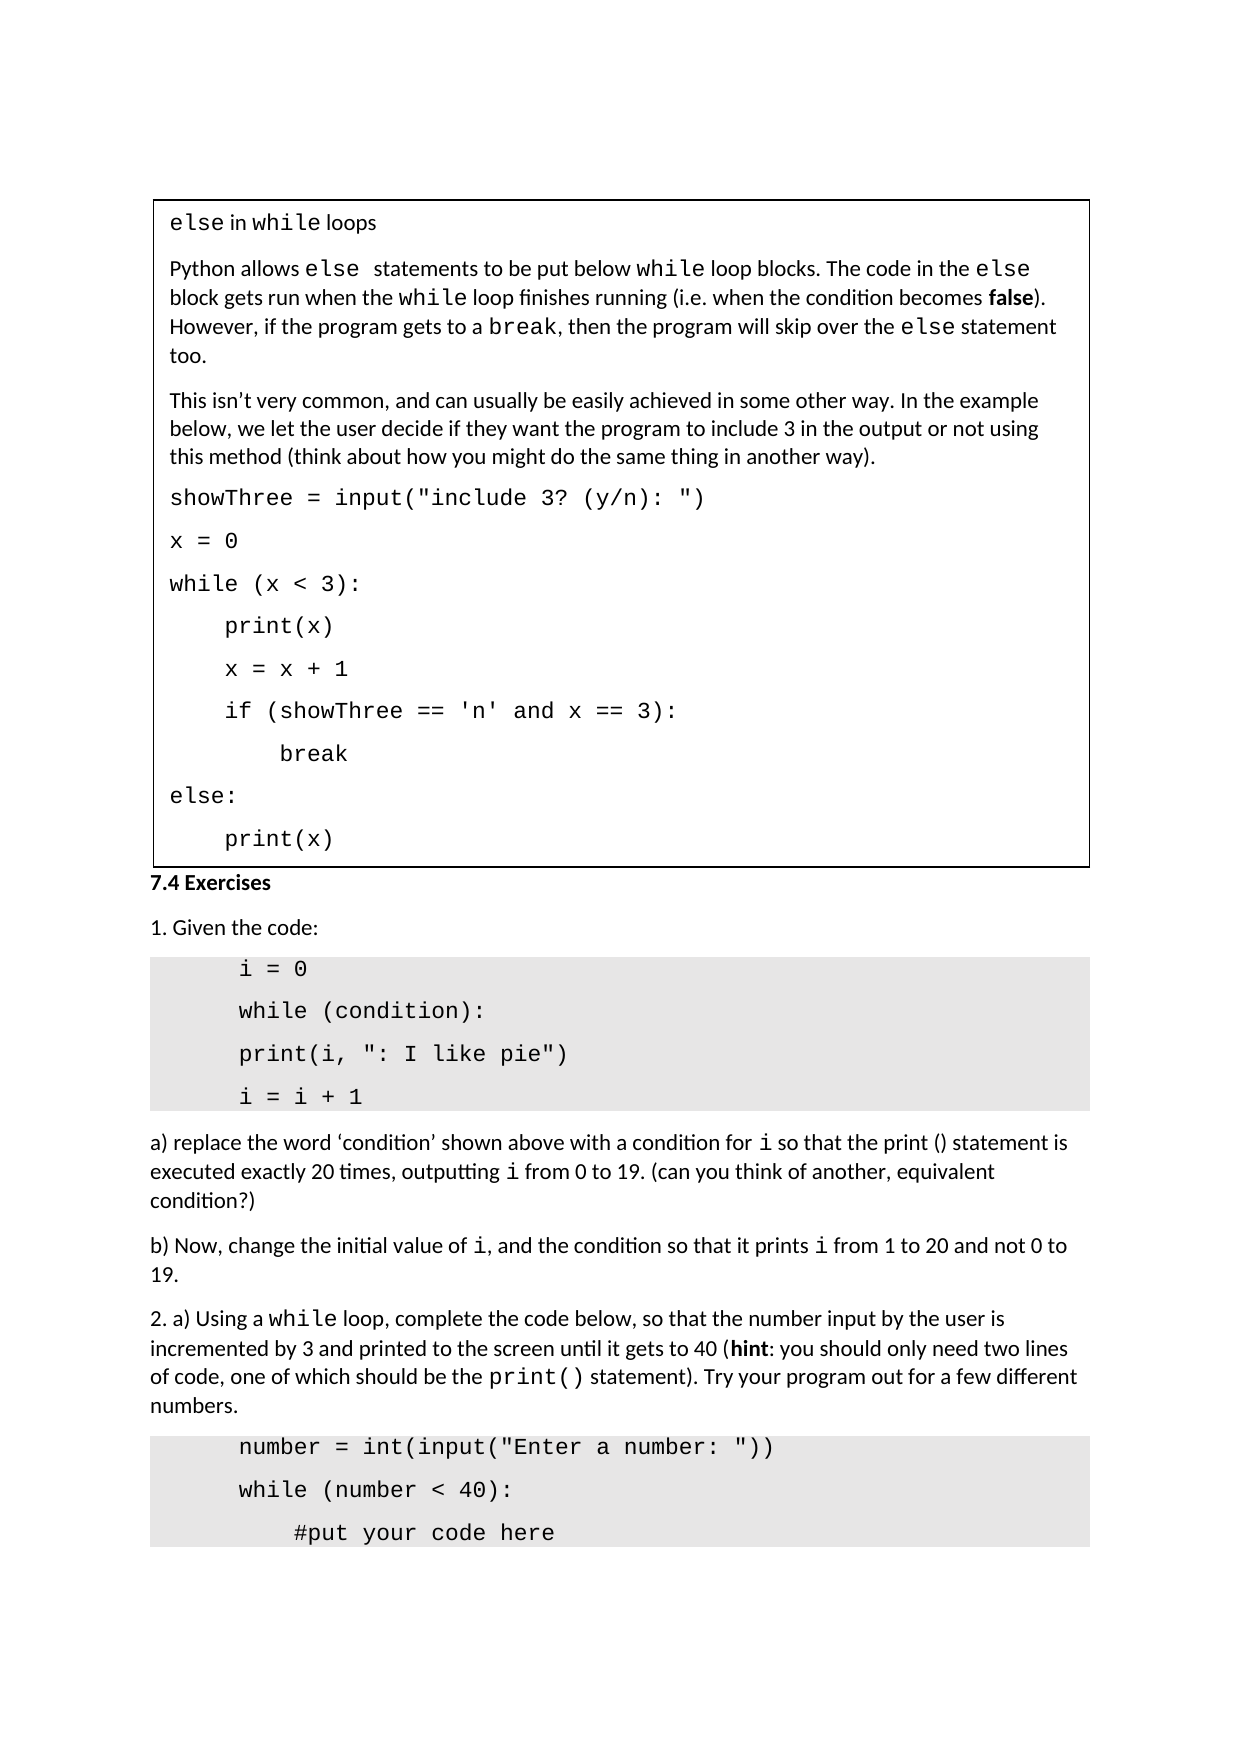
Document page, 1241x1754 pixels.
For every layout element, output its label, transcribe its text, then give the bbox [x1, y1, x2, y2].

text i = i + 1 [150, 1085, 1090, 1111]
text print(x) [169, 827, 1074, 853]
text else in while loops [169, 208, 1074, 237]
text if (showThree == 'n' and x == 3): [169, 700, 1074, 726]
text This isn’t very common, and can usually be easily achieved in some other way. In the example below, we let the user decide if they want the program to include 3 in the output or not using this method (think about how you might do the same thing in another way). [169, 386, 1074, 470]
text print(i, ": I like pie") [150, 1042, 1090, 1068]
text a) replace the word ‘condition’ shown above with a condition for i so that the print () statement is executed exactly 20 times, outputting i from 0 to 19. (can you think of another, equivalent condition?) [150, 1128, 1090, 1214]
text i = 0 [150, 957, 1090, 983]
text else: [169, 785, 1074, 811]
text x = 0 [169, 529, 1074, 555]
text 7.4 Exercises [150, 239, 1090, 896]
text while (condition): [150, 1000, 1090, 1026]
text print(x) [169, 614, 1074, 640]
text while (number < 40): [150, 1478, 1090, 1504]
text x = x + 1 [169, 657, 1074, 683]
text break [169, 742, 1074, 768]
text number = int(input("Enter a number: ")) [150, 1436, 1090, 1462]
text #put your code here [150, 1521, 1090, 1547]
text Python allows else statements to be put below while loop blocks. The code in the else block gets run when the while loop finishes running (i.e. when the condition becomes false). However, if the program gets to a break, then the program will skip over the else statement too. [169, 254, 1074, 369]
text 1. Given the code: [150, 913, 1090, 941]
text showThree = input("include 3? (y/n): ") [169, 487, 1074, 513]
text b) Now, change the initial value of i, and the condition so that it prints i from 1 to 20 and not 0 to 19. [150, 1231, 1090, 1288]
text 2. a) Using a while loop, complete the code below, so that the number input by the user is incremented by 3 and printed to the screen until it gets to 40 (hint: you should only need two lines of code, one of which should be the print() statement). Try your program out for a few different numbers. [150, 1304, 1090, 1419]
text while (x < 3): [169, 572, 1074, 598]
